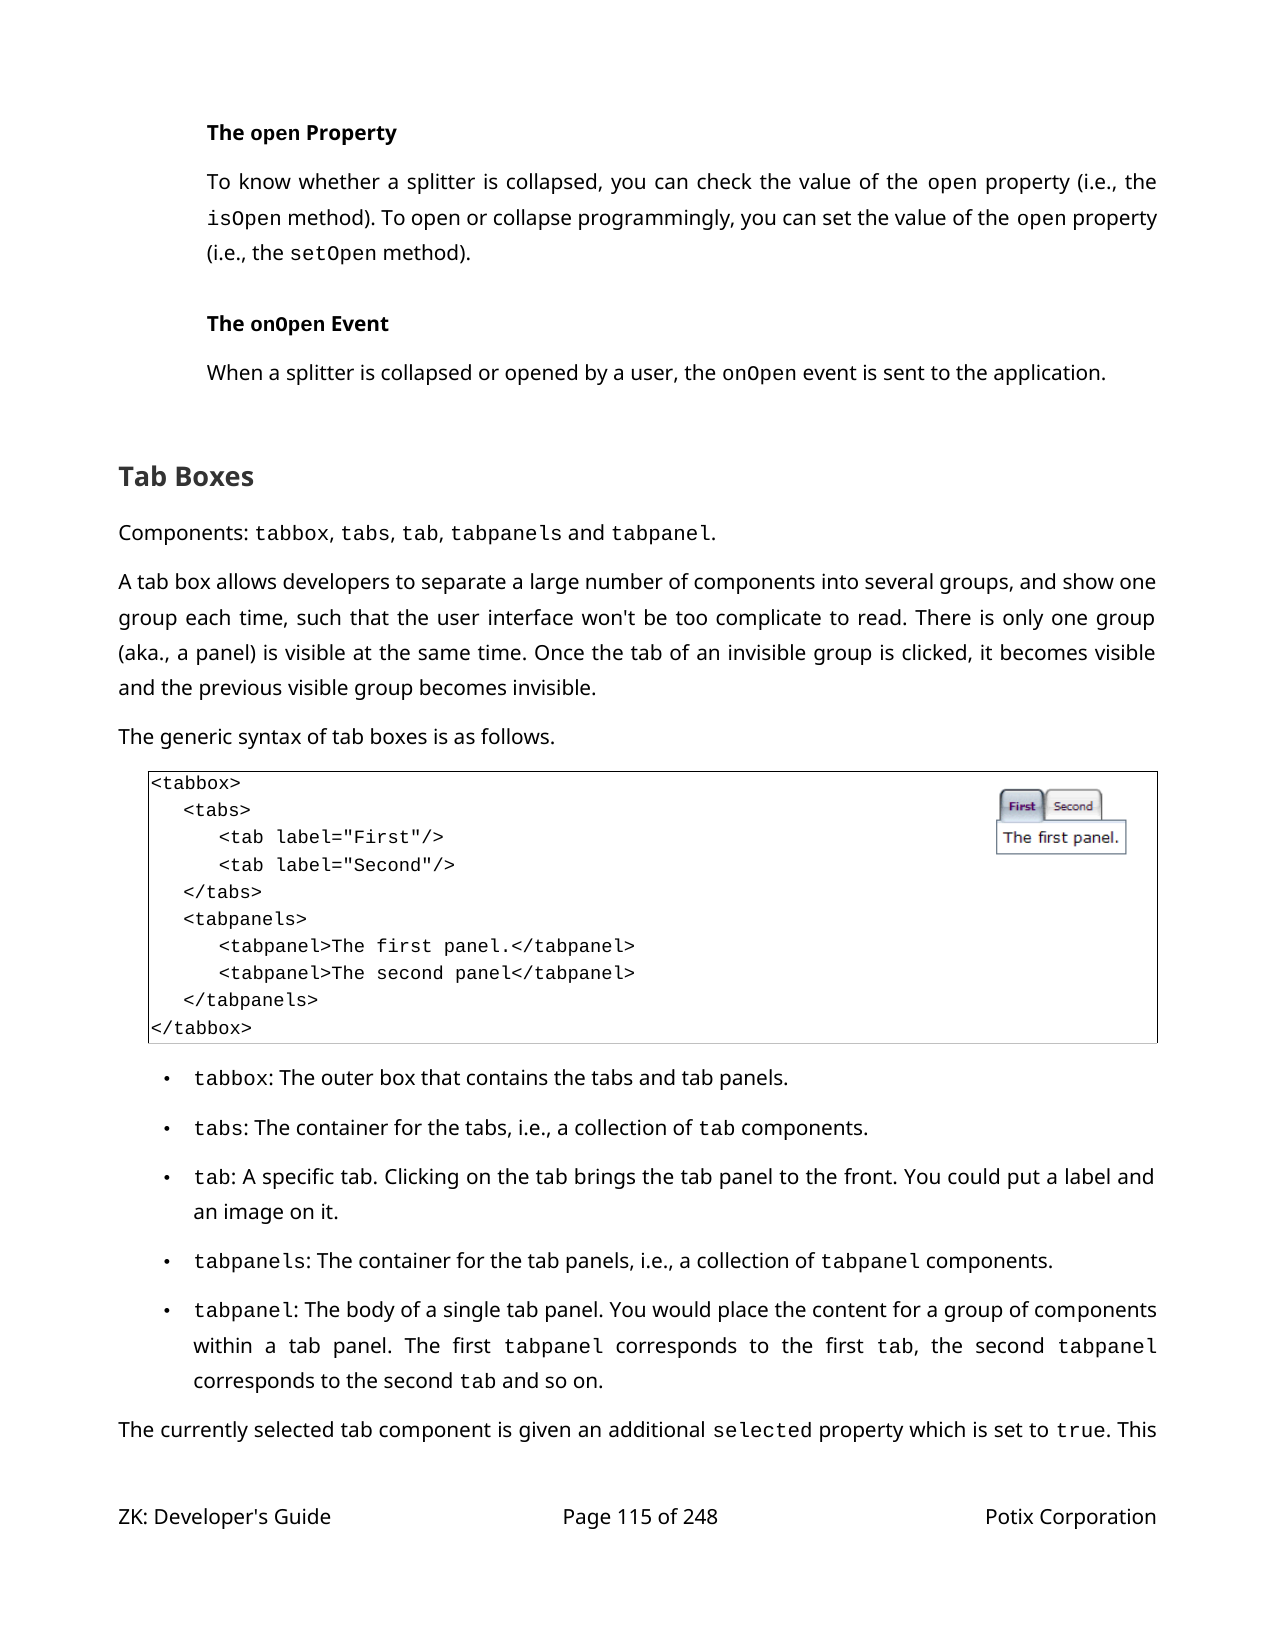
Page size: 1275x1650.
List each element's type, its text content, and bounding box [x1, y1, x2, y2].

list tabbox: The outer box that contains the tabs and tab panels. [164, 1063, 1157, 1092]
text [1130, 825, 1157, 849]
text <tabpanels> [149, 907, 1157, 931]
text <tab label="Second"/> [149, 852, 1157, 877]
text </tabs> [149, 879, 1157, 904]
list tabpanel: The body of a single tab panel. You would place the content for a group of components within a tab panel. The first tabpanel corresponds to the first tab, the second tabpanel corresponds to the second tab and so on. [164, 1295, 1157, 1395]
text Components: tabbox, tabs, tab, tabpanels and tabpanel. [118, 518, 1157, 547]
picture [995, 786, 1130, 858]
text </tabbox> [149, 1016, 1157, 1043]
text <tabpanel>The second panel</tabpanel> [149, 961, 1157, 985]
text When a splitter is collapsed or opened by a user, the onOpen event is sent to the application. [207, 358, 1157, 387]
list tabs: The container for the tabs, i.e., a collection of tab components. [164, 1113, 1157, 1141]
subtitle The open Property [207, 118, 1157, 147]
text [1130, 798, 1157, 822]
subtitle Tab Boxes [118, 458, 1157, 495]
list tab: A specific tab. Clicking on the tab brings the tab panel to the front. You could put a label and an image on it. [164, 1162, 1157, 1226]
text A tab box allows developers to separate a large number of components into several groups, and show one group each time, such that the user interface won't be too complicate to read. There is only one group (aka., a panel) is visible at the same time. Once the tab of an invisible group is clicked, it becomes visible and the previous visible group becomes invisible. [118, 567, 1157, 701]
list tabpanels: The container for the tab panels, i.e., a collection of tabpanel components. [164, 1246, 1157, 1275]
text </tabpanels> [149, 988, 1157, 1013]
subtitle The onOpen Event [207, 309, 1157, 338]
text The generic syntax of tab boxes is as follows. [118, 722, 1157, 750]
text To know whether a splitter is collapsed, you can check the value of the open property (i.e., the isOpen method). To open or collapse programmingly, you can set the value of the open property (i.e., the setOpen method). [207, 167, 1157, 267]
text <tab label="First"/> [149, 825, 995, 849]
text The currently selected tab component is given an additional selected property which is set to true. This [118, 1416, 1157, 1444]
text <tabpanel>The first panel.</tabpanel> [149, 934, 1157, 958]
text <tabbox> [149, 772, 1157, 795]
text <tabs> [149, 798, 995, 822]
